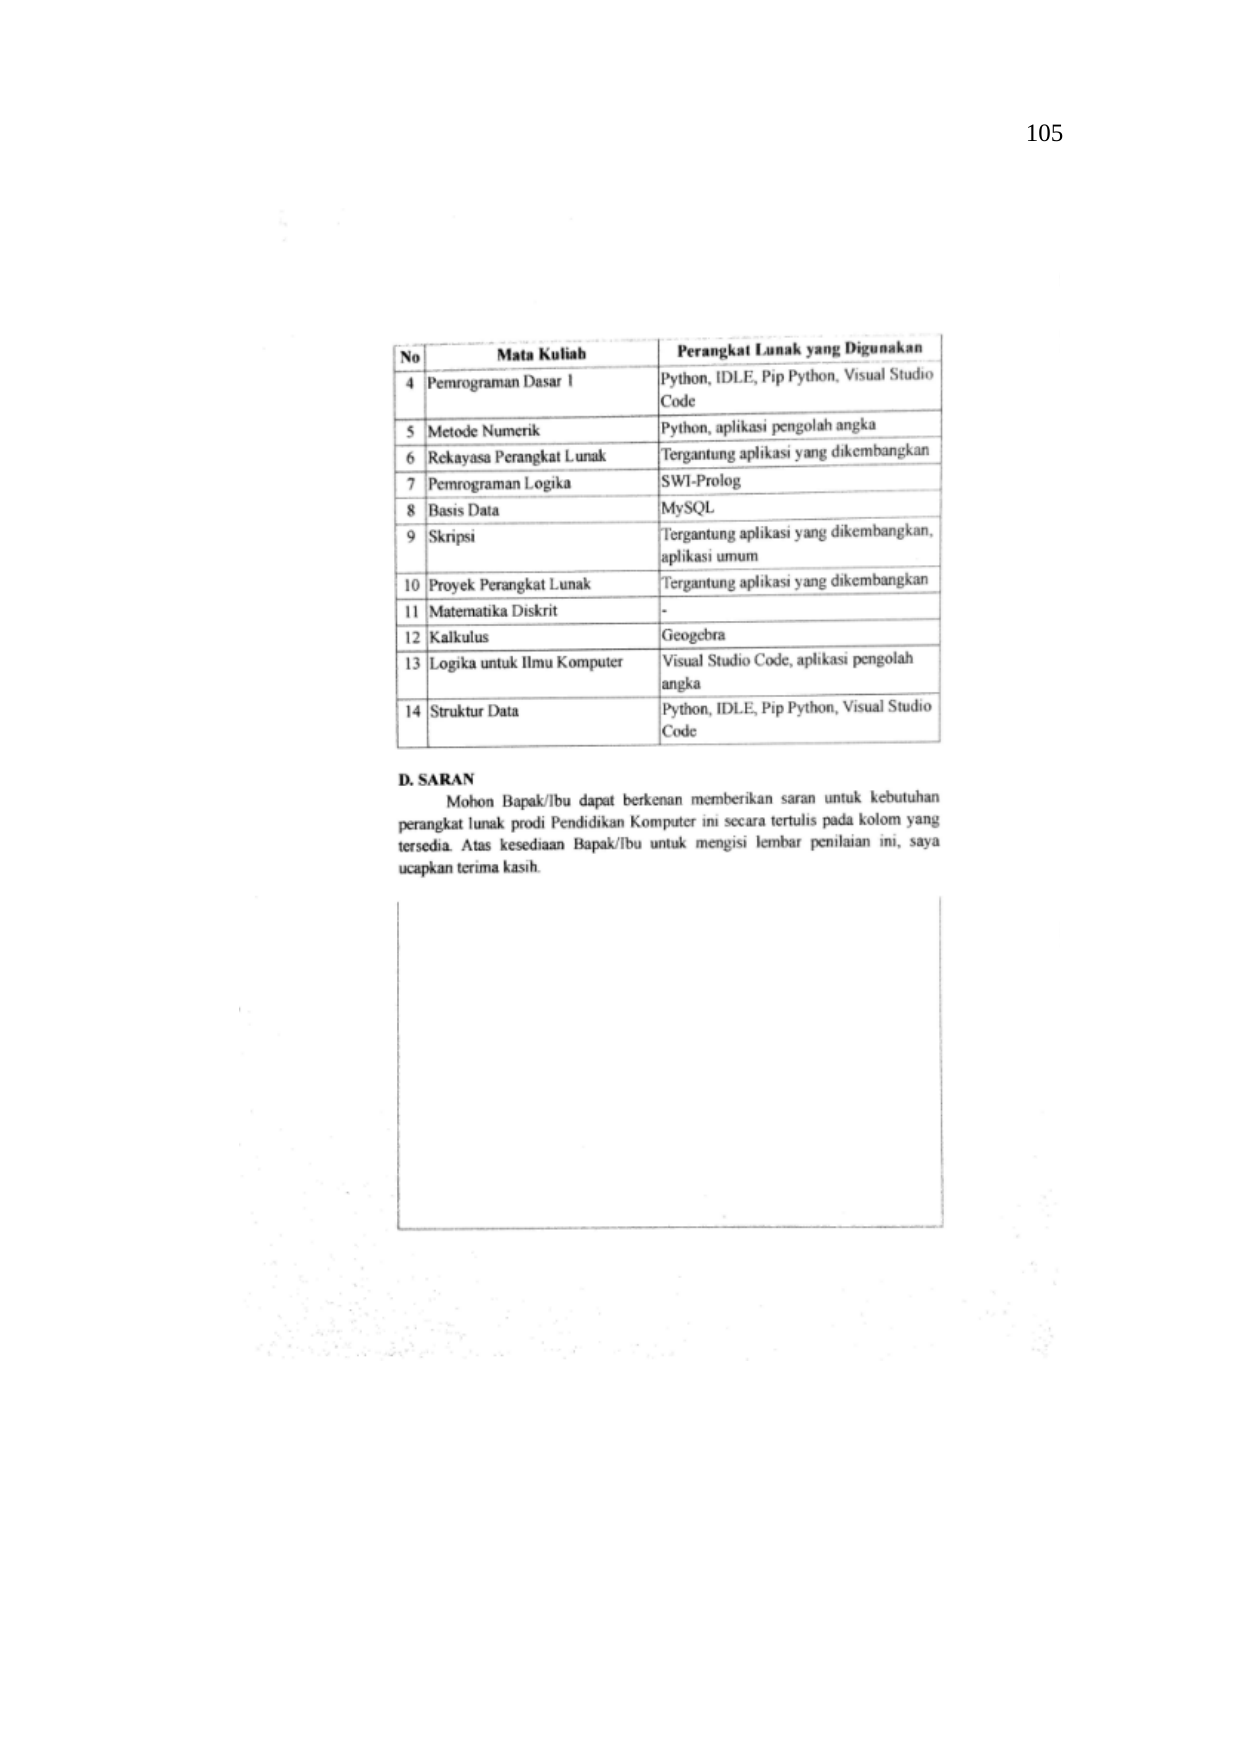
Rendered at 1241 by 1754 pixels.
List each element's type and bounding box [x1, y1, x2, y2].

picture [239, 208, 1060, 1361]
